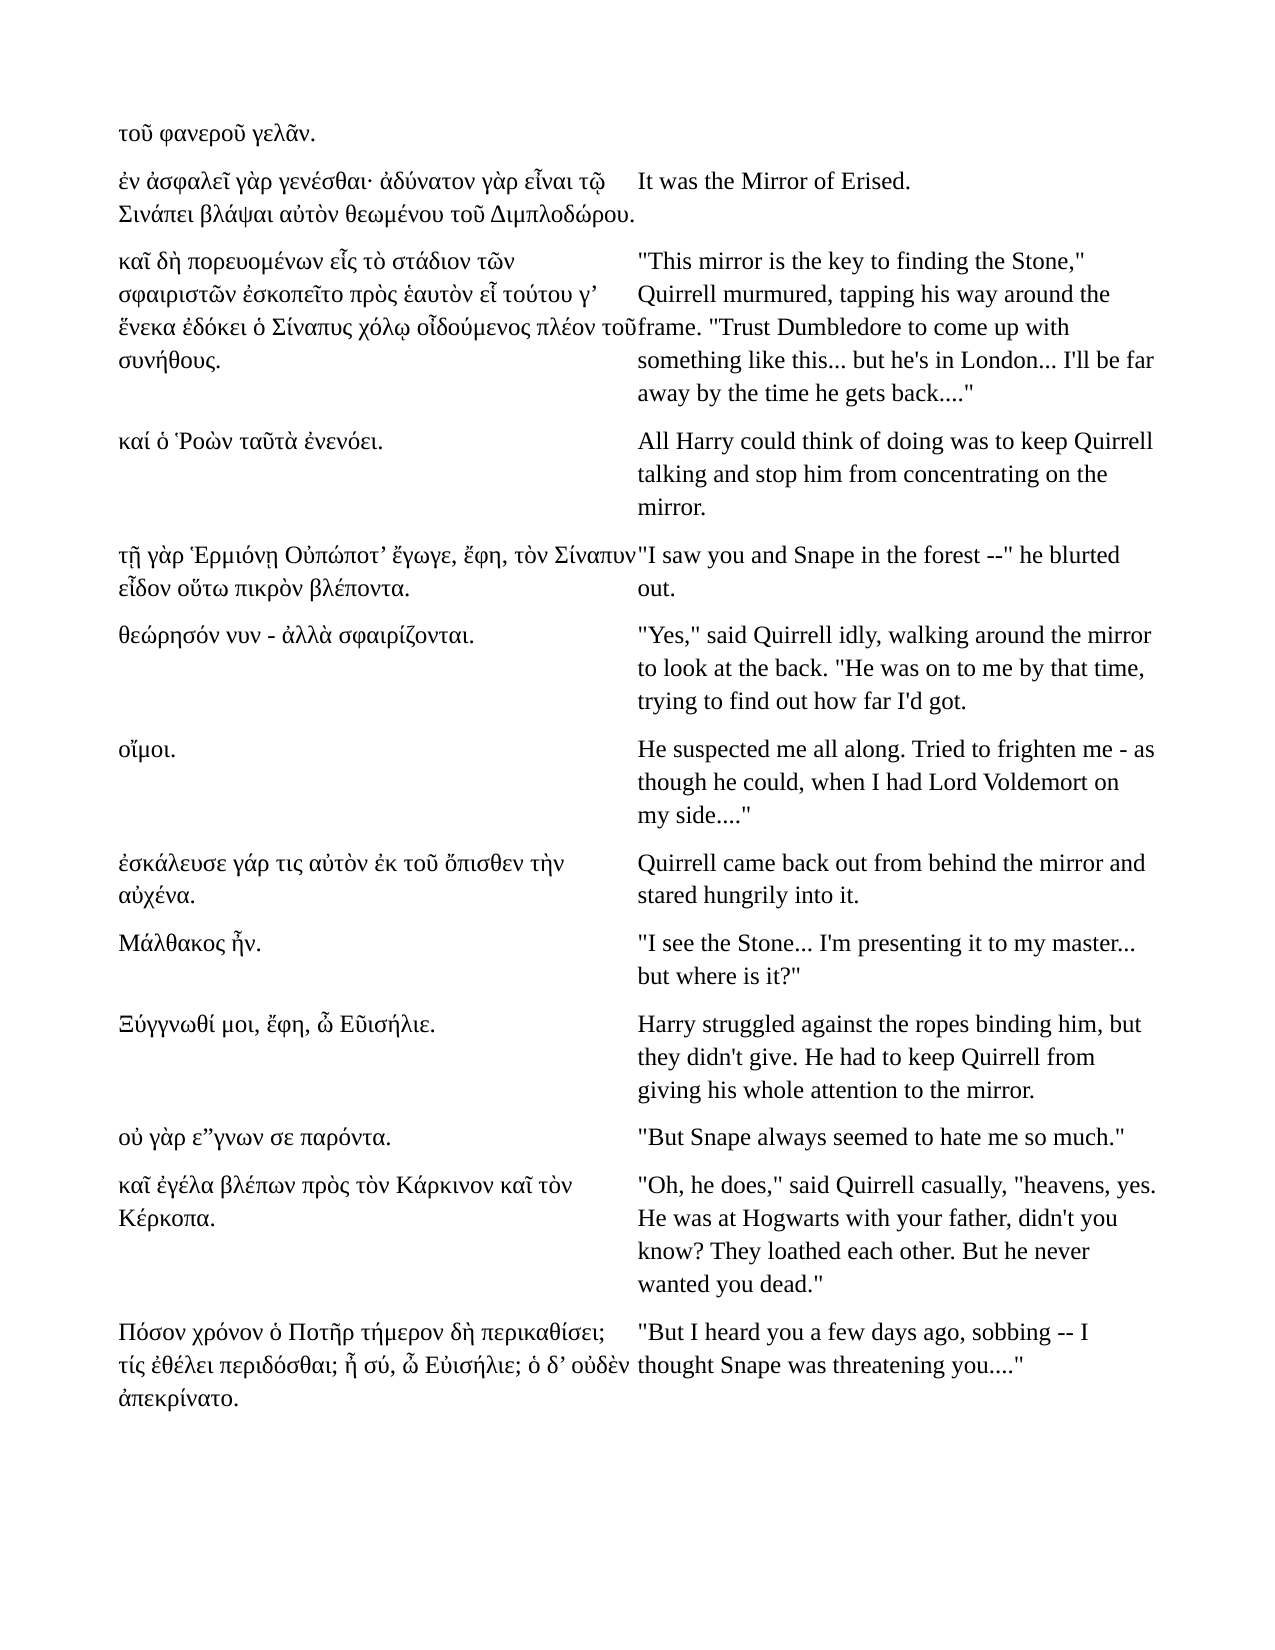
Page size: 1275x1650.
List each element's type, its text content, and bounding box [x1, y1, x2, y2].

table_cell τοῦ φανεροῦ γελᾶν. [118, 118, 637, 166]
table_cell καῖ ἐγέλα βλέπων πρὸς τὸν Κάρκινον καῖ τὸν Κέρκοπα. [118, 1170, 637, 1317]
table_cell All Harry could think of doing was to keep Quirrell talking and stop him from concentrating on the mirror. [638, 426, 1157, 540]
table_cell τῇ γὰρ Ἑρμιόνῃ Οὐπώποτ’ ἔγωγε, ἔφη, τὸν Σίναπυν εἶδον οὕτω πικρὸν βλέποντα. [118, 540, 637, 620]
table_cell οἴμοι. [118, 734, 637, 848]
table_cell καί ὁ Ῥοὼν ταῦτὰ ἐνενόει. [118, 426, 637, 540]
table_cell οὐ γὰρ ε”γνων σε παρόντα. [118, 1123, 637, 1170]
table_cell καῖ δὴ πορευομένων εἷς τὸ στάδιον τῶν σφαιριστῶν ἐσκοπεῖτο πρὸς ἑαυτὸν εἷ τούτου γ’ ἕνεκα ἐδόκει ὁ Σίναπυς χόλῳ οἶδούμενος πλέον τοῦ συνήθους. [118, 246, 637, 426]
table_cell He suspected me all along. Tried to frighten me - as though he could, when I had Lord Voldemort on my side...." [638, 734, 1157, 848]
table_cell "Oh, he does," said Quirrell casually, "heavens, yes. He was at Hogwarts with your father, didn't you know? They loathed each other. But he never wanted you dead." [638, 1170, 1157, 1317]
table_cell Harry struggled against the ropes binding him, but they didn't give. He had to keep Quirrell from giving his whole attention to the mirror. [638, 1009, 1157, 1122]
table_cell θεώρησόν νυν - ἀλλὰ σφαιρίζονται. [118, 620, 637, 734]
table_cell ἐν ἀσφαλεῖ γὰρ γενέσθαι· ἀδύνατον γὰρ εἶναι τῷ Σινάπει βλάψαι αὐτὸν θεωμένου τοῦ Διμπλοδώρου. [118, 166, 637, 246]
table_cell Quirrell came back out from behind the mirror and stared hungrily into it. [638, 848, 1157, 928]
table_cell "But Snape always seemed to hate me so much." [638, 1123, 1157, 1170]
table_cell It was the Mirror of Erised. [638, 166, 1157, 246]
table_cell Μάλθακος ἦν. [118, 928, 637, 1009]
table_cell "But I heard you a few days ago, sobbing -- I thought Snape was threatening you...." [638, 1317, 1157, 1430]
table_cell "This mirror is the key to finding the Stone," Quirrell murmured, tapping his way around the frame. "Trust Dumbledore to come up with something like this... but he's in London... I'll be far away by the time he gets back...." [638, 246, 1157, 426]
table_cell Ξύγγνωθί μοι, ἔφη, ὦ Εῦισήλιε. [118, 1009, 637, 1122]
table_cell "I see the Stone... I'm presenting it to my master... but where is it?" [638, 928, 1157, 1009]
table_cell "I saw you and Snape in the forest --" he blurted out. [638, 540, 1157, 620]
table_cell Πόσον χρόνον ὁ Ποτῆρ τήμερον δὴ περικαθίσει; τίς ἐθέλει περιδόσθαι; ἦ σύ, ὦ Εὐισήλιε; ὁ δ’ οὐδὲν ἀπεκρίνατο. [118, 1317, 637, 1430]
table_cell "Yes," said Quirrell idly, walking around the mirror to look at the back. "He was on to me by that time, trying to find out how far I'd got. [638, 620, 1157, 734]
table_cell ἐσκάλευσε γάρ τις αὐτὸν ἐκ τοῦ ὄπισθεν τὴν αὐχένα. [118, 848, 637, 928]
table_cell [638, 118, 1157, 166]
